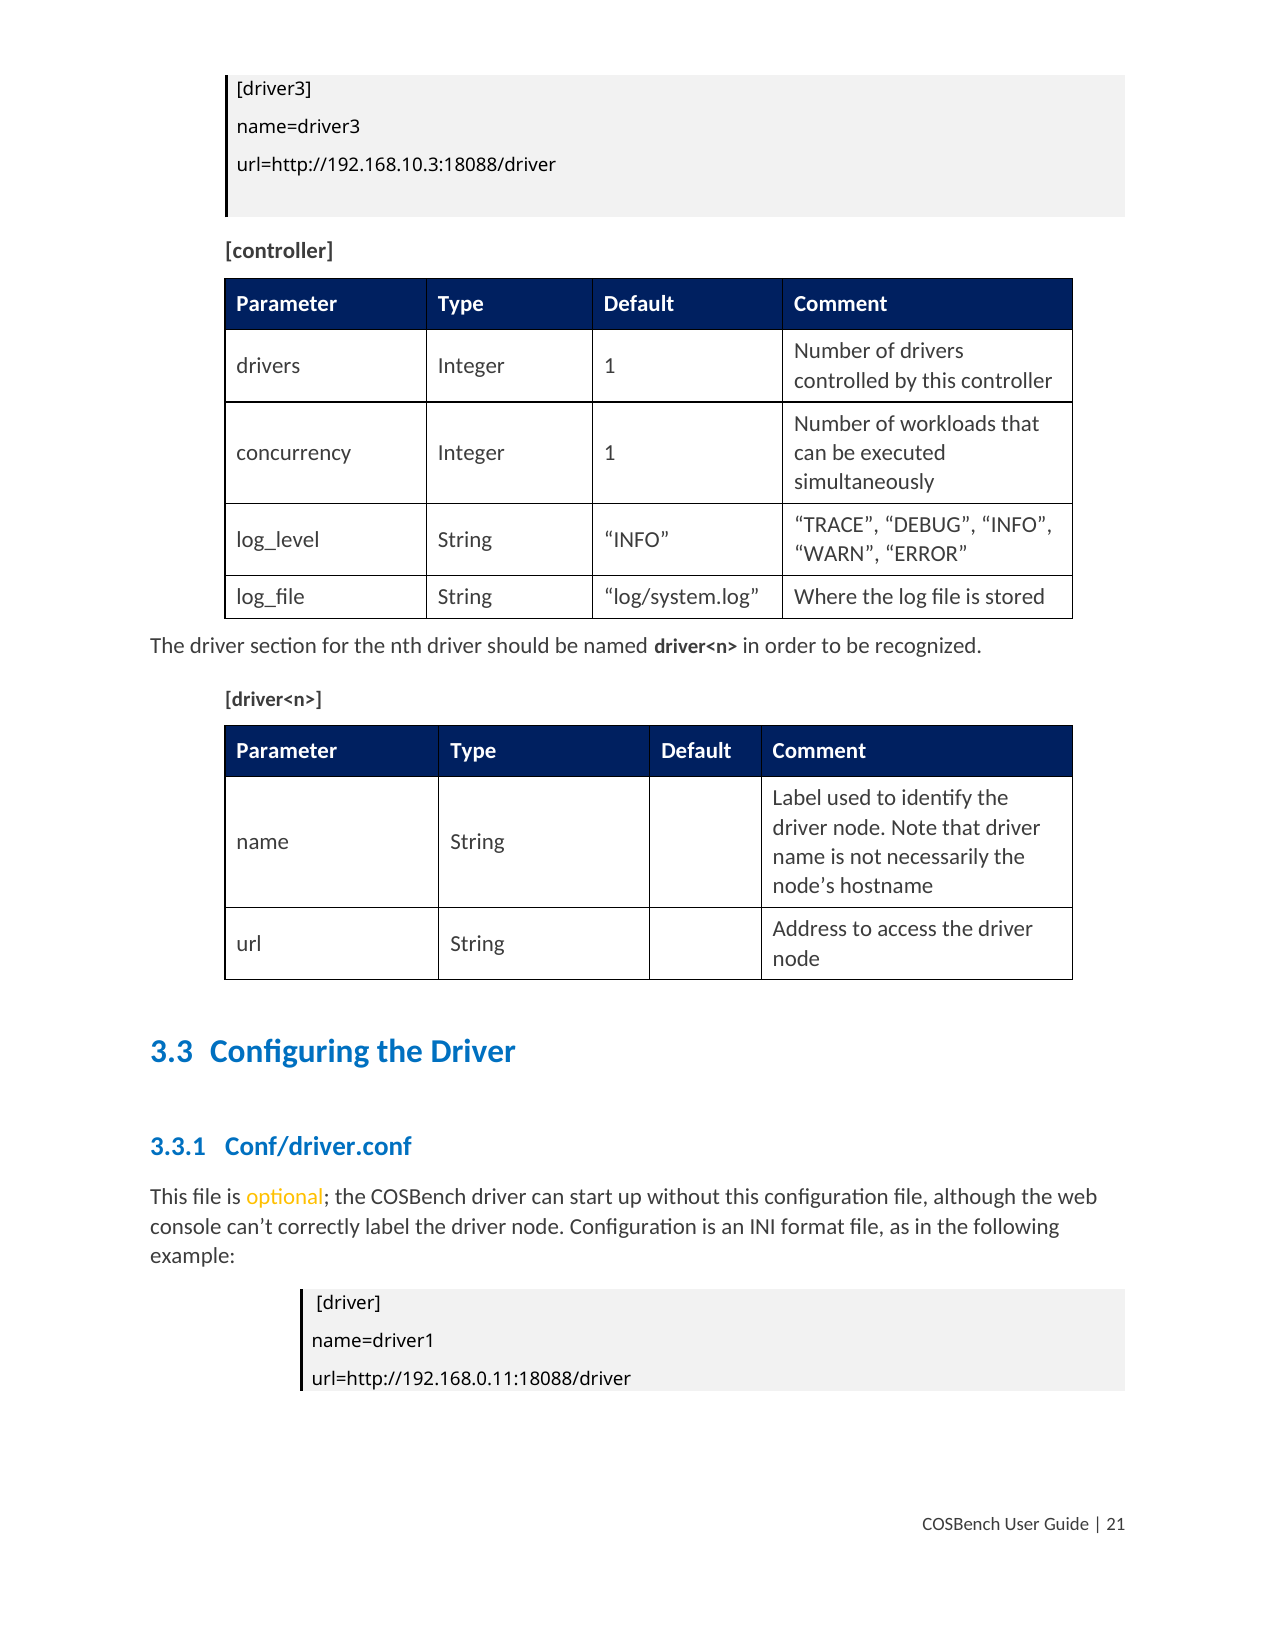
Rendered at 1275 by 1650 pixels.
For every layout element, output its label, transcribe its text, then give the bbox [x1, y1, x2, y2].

text url=http://192.168.10.3:18088/driver [228, 151, 1125, 177]
text [controller] [225, 236, 1125, 264]
table_cell Number of workloads that can be executed simultaneously [783, 403, 1072, 503]
table_cell log_file [226, 576, 426, 618]
table_header Comment [783, 279, 1072, 329]
table_cell “INFO” [593, 504, 782, 575]
text url=http://192.168.0.11:18088/driver [303, 1365, 1125, 1391]
table_cell String [427, 576, 592, 618]
table_cell Where the log file is stored [783, 576, 1072, 618]
text name=driver3 [228, 113, 1125, 138]
table_cell [650, 777, 761, 907]
table_cell [650, 908, 761, 979]
table_cell name [226, 777, 438, 907]
table_header Default [650, 726, 761, 776]
subtitle Configuring the Driver [150, 1030, 1125, 1071]
table_header Default [593, 279, 782, 329]
table_cell Number of drivers controlled by this controller [783, 330, 1072, 401]
table_cell String [439, 908, 649, 979]
subtitle Conf/driver.conf [150, 1129, 1125, 1162]
table_cell “TRACE”, “DEBUG”, “INFO”, “WARN”, “ERROR” [783, 504, 1072, 575]
table_header Type [439, 726, 649, 776]
table_cell “log/system.log” [593, 576, 782, 618]
text The driver section for the nth driver should be named driver<n> in order to be recognized. [150, 631, 1125, 659]
text name=driver1 [303, 1327, 1125, 1353]
table_header Comment [762, 726, 1072, 776]
text [driver] [303, 1289, 1125, 1315]
table_cell Address to access the driver node [762, 908, 1072, 979]
table_cell Integer [427, 330, 592, 401]
table_cell String [427, 504, 592, 575]
table_cell String [439, 777, 649, 907]
table_cell 1 [593, 403, 782, 503]
table_cell url [226, 908, 438, 979]
text [driver3] [228, 75, 1125, 101]
table_header Parameter [226, 279, 426, 329]
table_header Type [427, 279, 592, 329]
table_cell 1 [593, 330, 782, 401]
text [driver<n>] [225, 686, 1125, 711]
table_cell concurrency [226, 403, 426, 503]
table_cell log_level [226, 504, 426, 575]
text This file is optional; the COSBench driver can start up without this configuration file, although the web console can’t correctly label the driver node. Configuration is an INI format file, as in the following example: [150, 1182, 1125, 1269]
table_header Parameter [226, 726, 438, 776]
table_cell Integer [427, 403, 592, 503]
table_cell Label used to identify the driver node. Note that driver name is not necessarily the node’s hostname [762, 777, 1072, 907]
table_cell drivers [226, 330, 426, 401]
